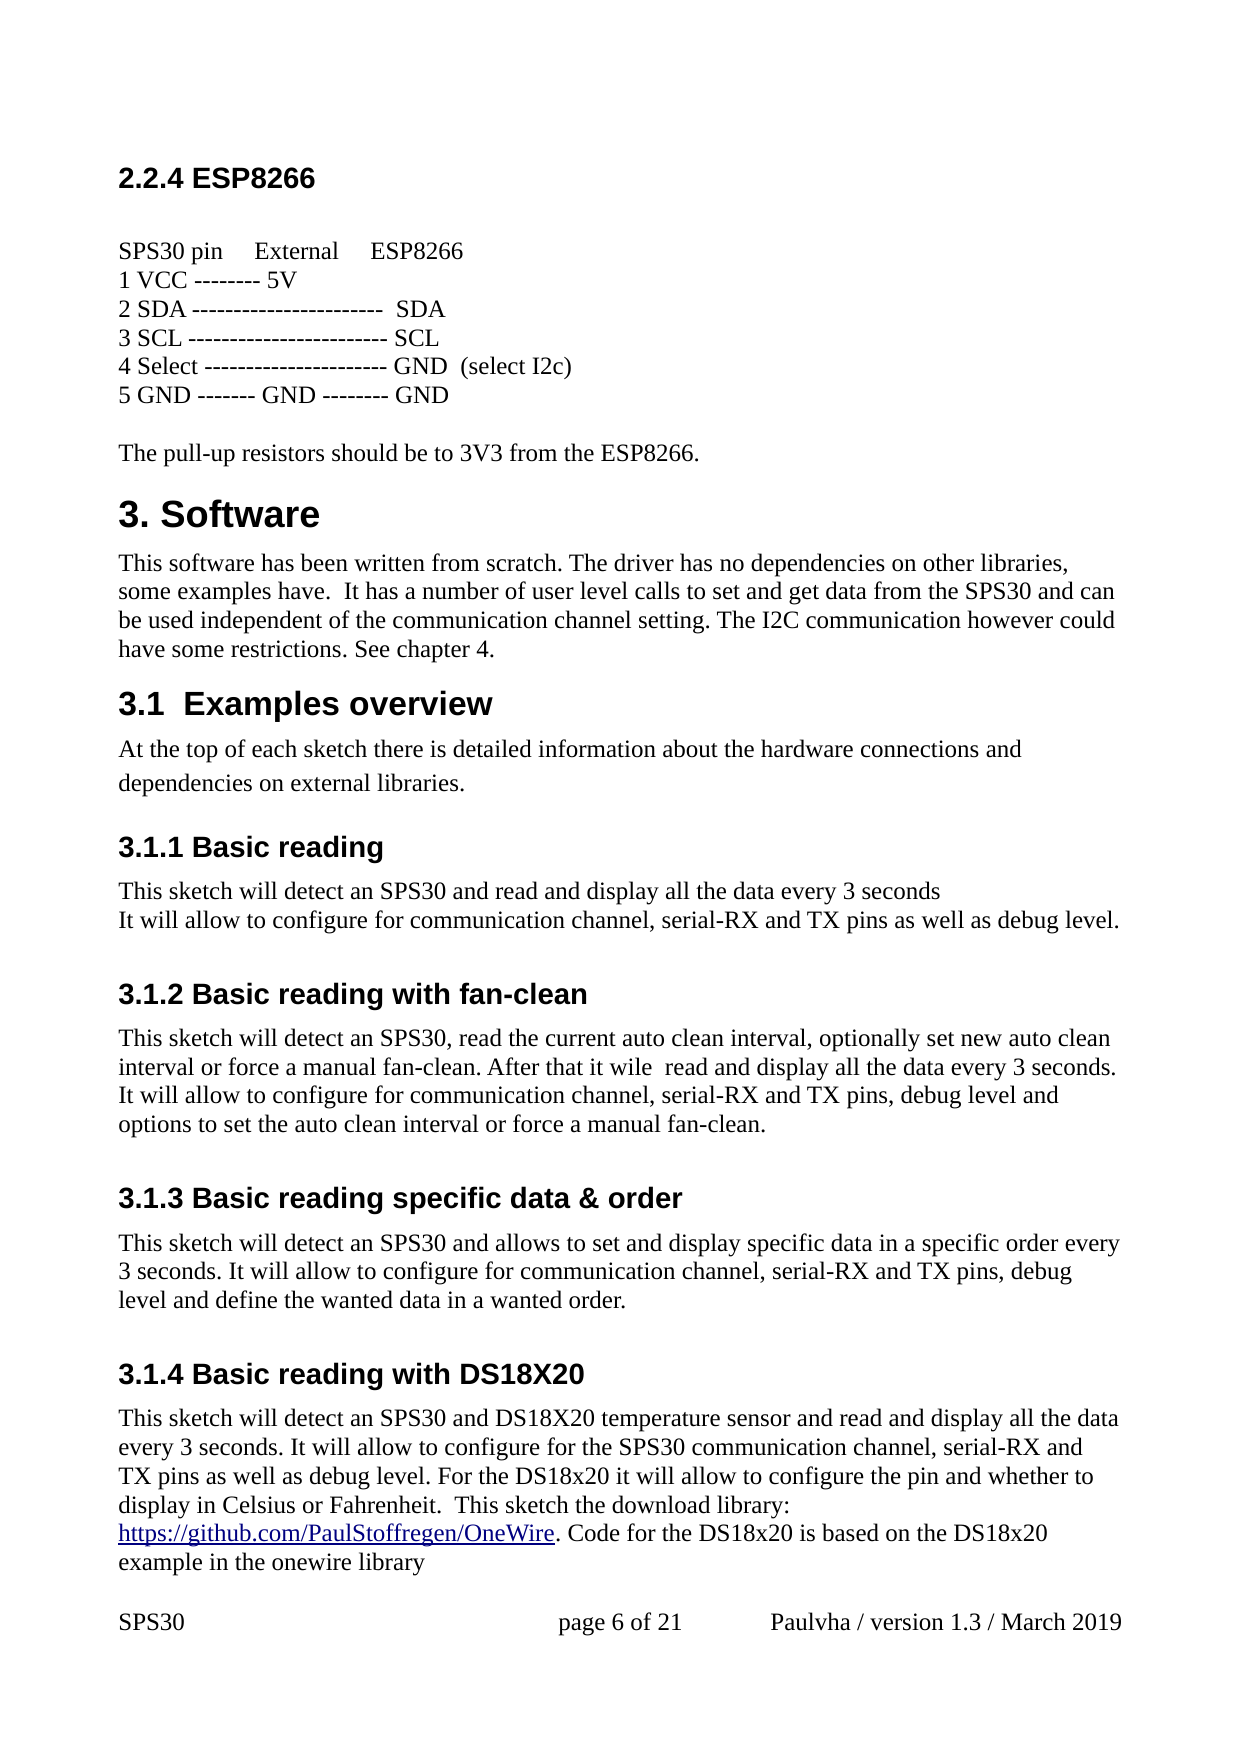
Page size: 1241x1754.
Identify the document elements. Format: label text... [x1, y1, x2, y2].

text 3 SCL ------------------------ SCL [118, 323, 1122, 351]
text 2 SDA ----------------------- SDA [118, 294, 1122, 323]
text This sketch will detect an SPS30 and DS18X20 temperature sensor and read and display all the data every 3 seconds. It will allow to configure for the SPS30 communication channel, serial-RX and TX pins as well as debug level. For the DS18x20 it will allow to configure the pin and whether to display in Celsius or Fahrenheit. This sketch the download library: https://github.com/PaulStoffregen/OneWire. Code for the DS18x20 is based on the DS18x20 example in the onewire library [118, 1403, 1122, 1576]
text This software has been written from scratch. The driver has no dependencies on other libraries, some examples have. It has a number of user level calls to set and get data from the SPS30 and can be used independent of the communication channel setting. The I2C communication however could have some restrictions. See chapter 4. [118, 548, 1122, 663]
subtitle 3. Software [118, 491, 1122, 535]
text This sketch will detect an SPS30, read the current auto clean interval, optionally set new auto clean interval or force a manual fan-clean. After that it wile read and display all the data every 3 seconds. [118, 1023, 1122, 1081]
subtitle 3.1.3 Basic reading specific data & order [118, 1181, 1122, 1215]
text The pull-up resistors should be to 3V3 from the ESP8266. [118, 438, 1122, 466]
text SPS30 pin External ESP8266 [118, 236, 1122, 265]
text It will allow to configure for communication channel, serial-RX and TX pins, debug level and options to set the auto clean interval or force a manual fan-clean. [118, 1081, 1122, 1138]
text This sketch will detect an SPS30 and allows to set and display specific data in a specific order every 3 seconds. It will allow to configure for communication channel, serial-RX and TX pins, debug level and define the wanted data in a wanted order. [118, 1228, 1122, 1314]
subtitle 3.1.1 Basic reading [118, 830, 1122, 863]
subtitle 3.1.2 Basic reading with fan-clean [118, 977, 1122, 1011]
text 1 VCC -------- 5V [118, 265, 1122, 294]
subtitle 2.2.4 ESP8266 [118, 161, 1122, 195]
text 5 GND ------- GND -------- GND [118, 380, 1122, 409]
subtitle 3.1.4 Basic reading with DS18X20 [118, 1357, 1122, 1391]
subtitle 3.1 Examples overview [118, 683, 1122, 722]
text At the top of each sketch there is detailed information about the hardware connections and dependencies on external libraries. [118, 734, 1122, 796]
text It will allow to configure for communication channel, serial-RX and TX pins as well as debug level. [118, 905, 1122, 933]
text This sketch will detect an SPS30 and read and display all the data every 3 seconds [118, 876, 1122, 905]
text 4 Select ---------------------- GND (select I2c) [118, 351, 1122, 380]
